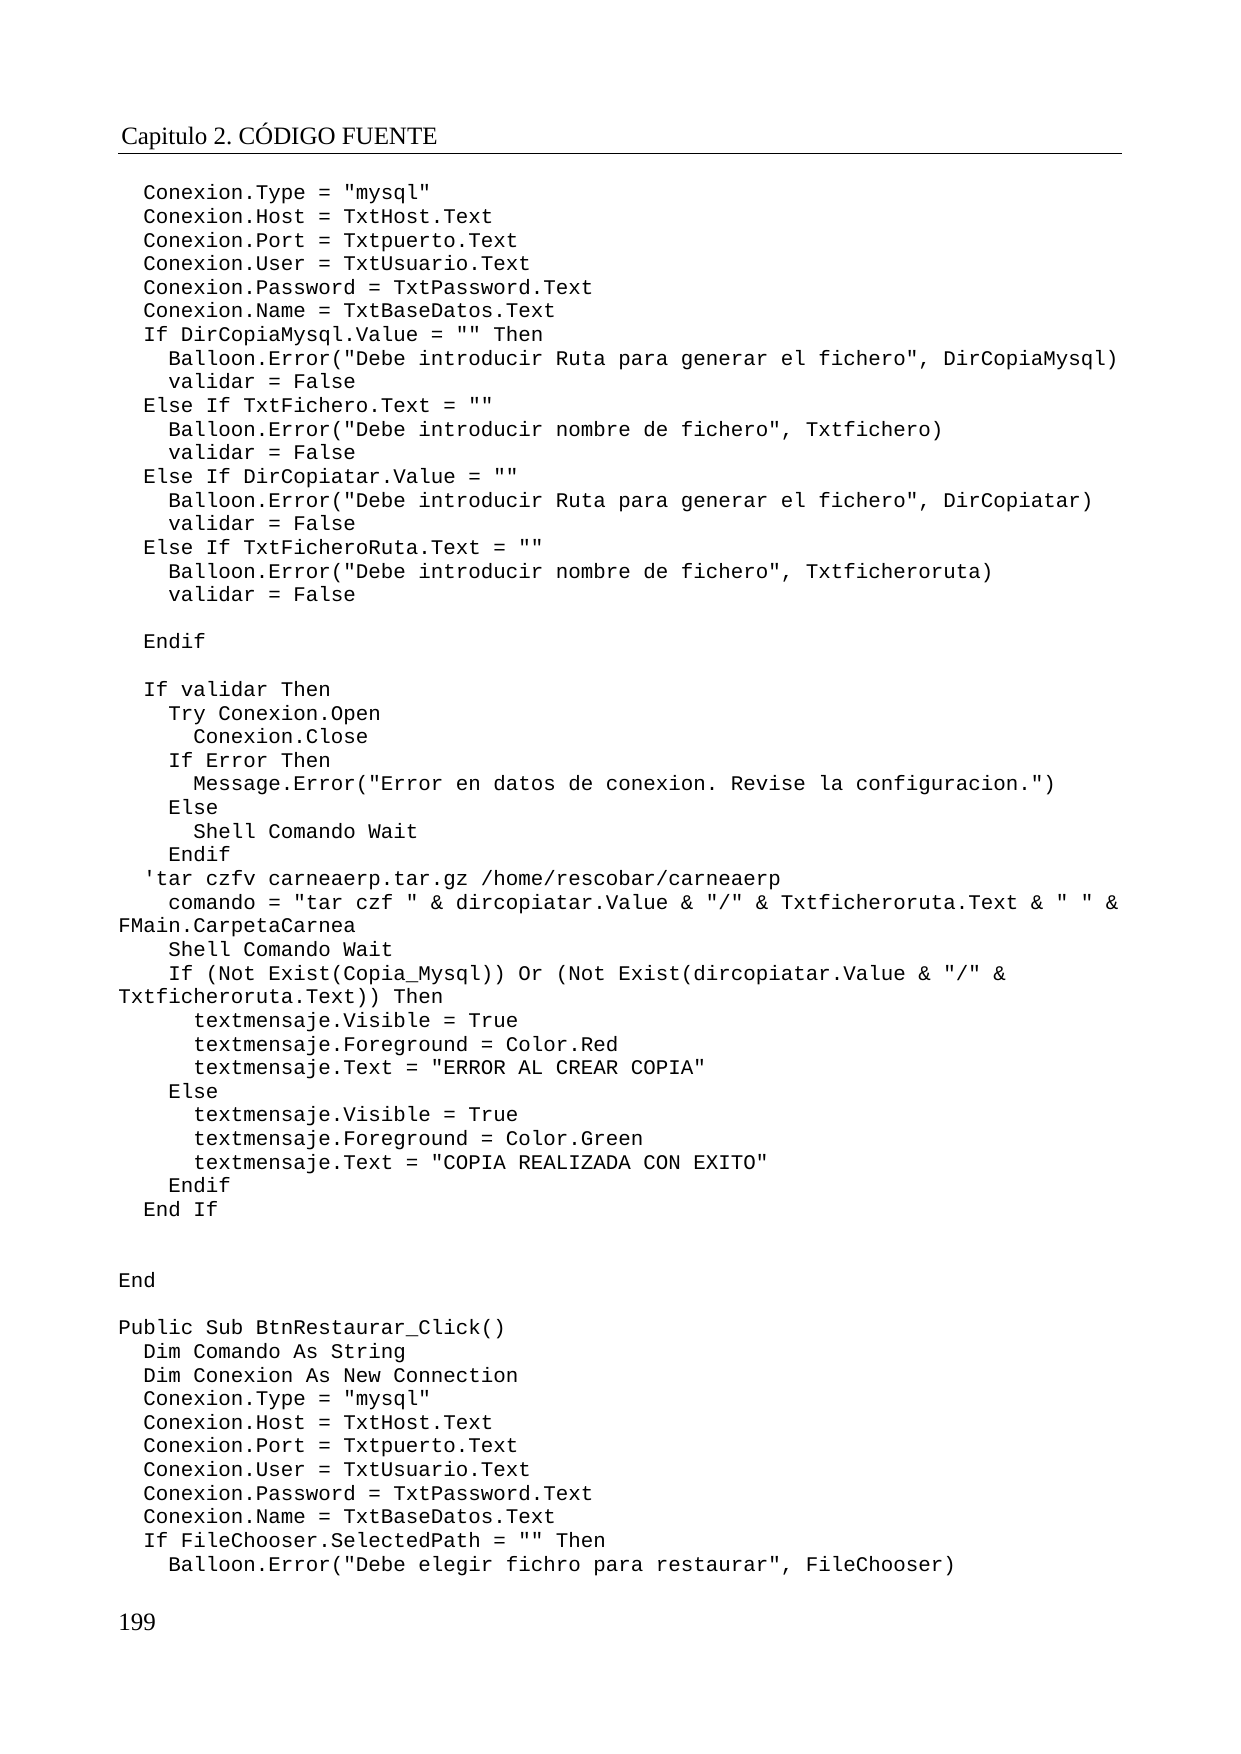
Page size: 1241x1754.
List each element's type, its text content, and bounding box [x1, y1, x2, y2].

text If (Not Exist(Copia_Mysql)) Or (Not Exist(dircopiatar.Value & "/" & Txtficheroruta.Text)) Then [118, 963, 1122, 1010]
text Conexion.User = TxtUsuario.Text [118, 253, 1122, 277]
text Conexion.Name = TxtBaseDatos.Text [118, 1506, 1122, 1530]
text Balloon.Error("Debe introducir Ruta para generar el fichero", DirCopiaMysql) [118, 348, 1122, 371]
text Conexion.Port = Txtpuerto.Text [118, 229, 1122, 253]
text Shell Comando Wait [118, 821, 1122, 844]
text Public Sub BtnRestaurar_Click() [118, 1317, 1122, 1341]
text Conexion.Port = Txtpuerto.Text [118, 1436, 1122, 1459]
text validar = False [118, 513, 1122, 537]
text End If [118, 1199, 1122, 1223]
text Balloon.Error("Debe elegir fichro para restaurar", FileChooser) [118, 1554, 1122, 1577]
text Dim Conexion As New Connection [118, 1364, 1122, 1388]
text Message.Error("Error en datos de conexion. Revise la configuracion.") [118, 773, 1122, 797]
text comando = "tar czf " & dircopiatar.Value & "/" & Txtficheroruta.Text & " " & FMain.CarpetaCarnea [118, 892, 1122, 939]
text Else If TxtFicheroRuta.Text = "" [118, 537, 1122, 561]
text Conexion.Host = TxtHost.Text [118, 206, 1122, 229]
text Conexion.Password = TxtPassword.Text [118, 1483, 1122, 1506]
text Conexion.Type = "mysql" [118, 182, 1122, 206]
text textmensaje.Foreground = Color.Green [118, 1128, 1122, 1152]
text Dim Comando As String [118, 1341, 1122, 1364]
text Else If DirCopiatar.Value = "" [118, 466, 1122, 490]
text textmensaje.Foreground = Color.Red [118, 1033, 1122, 1057]
text Try Conexion.Open [118, 702, 1122, 726]
text If validar Then [118, 679, 1122, 702]
text validar = False [118, 371, 1122, 395]
text End [118, 1270, 1122, 1294]
text Balloon.Error("Debe introducir nombre de fichero", Txtfichero) [118, 419, 1122, 442]
text Conexion.Password = TxtPassword.Text [118, 277, 1122, 301]
text Endif [118, 844, 1122, 868]
text If FileChooser.SelectedPath = "" Then [118, 1530, 1122, 1554]
text Balloon.Error("Debe introducir Ruta para generar el fichero", DirCopiatar) [118, 490, 1122, 513]
text textmensaje.Visible = True [118, 1104, 1122, 1128]
text If DirCopiaMysql.Value = "" Then [118, 324, 1122, 348]
text Conexion.Name = TxtBaseDatos.Text [118, 301, 1122, 324]
text Else [118, 1081, 1122, 1104]
text textmensaje.Text = "ERROR AL CREAR COPIA" [118, 1057, 1122, 1081]
text textmensaje.Text = "COPIA REALIZADA CON EXITO" [118, 1152, 1122, 1175]
text Endif [118, 632, 1122, 655]
text textmensaje.Visible = True [118, 1010, 1122, 1033]
text Endif [118, 1175, 1122, 1199]
text If Error Then [118, 750, 1122, 773]
text Shell Comando Wait [118, 939, 1122, 963]
text Else [118, 797, 1122, 821]
text Conexion.Type = "mysql" [118, 1388, 1122, 1412]
text Balloon.Error("Debe introducir nombre de fichero", Txtficheroruta) [118, 561, 1122, 584]
text Conexion.User = TxtUsuario.Text [118, 1459, 1122, 1483]
text Else If TxtFichero.Text = "" [118, 395, 1122, 419]
text Conexion.Close [118, 726, 1122, 750]
text validar = False [118, 442, 1122, 466]
text 'tar czfv carneaerp.tar.gz /home/rescobar/carneaerp [118, 868, 1122, 892]
text Conexion.Host = TxtHost.Text [118, 1412, 1122, 1436]
text validar = False [118, 584, 1122, 608]
